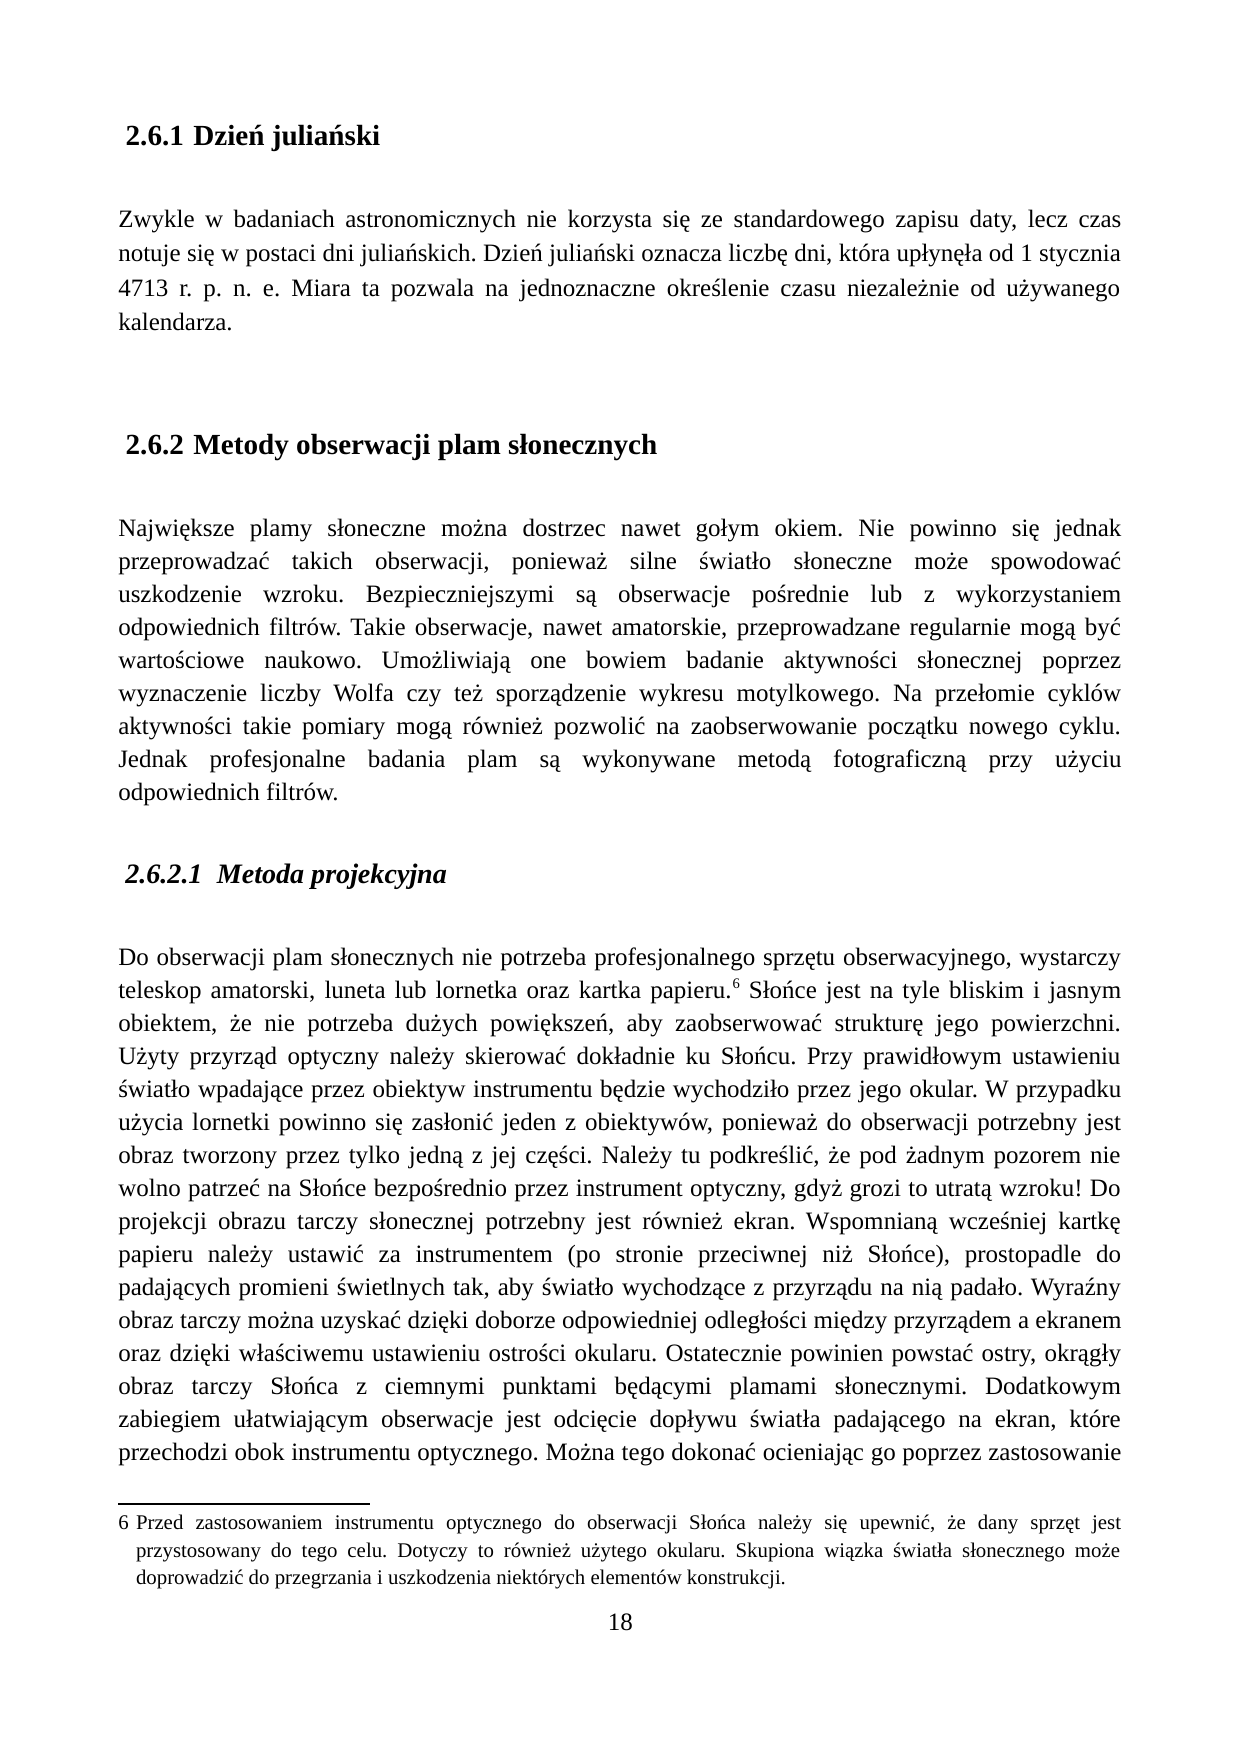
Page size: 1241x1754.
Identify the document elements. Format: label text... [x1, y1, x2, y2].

text Do obserwacji plam słonecznych nie potrzeba profesjonalnego sprzętu obserwacyjnego, wystarczy teleskop amatorski, luneta lub lornetka oraz kartka papieru. Słońce jest na tyle bliskim i jasnym obiektem, że nie potrzeba dużych powiększeń, aby zaobserwować strukturę jego powierzchni. Użyty przyrząd optyczny należy skierować dokładnie ku Słońcu. Przy prawidłowym ustawieniu światło wpadające przez obiektyw instrumentu będzie wychodziło przez jego okular. W przypadku użycia lornetki powinno się zasłonić jeden z obiektywów, ponieważ do obserwacji potrzebny jest obraz tworzony przez tylko jedną z jej części. Należy tu podkreślić, że pod żadnym pozorem nie wolno patrzeć na Słońce bezpośrednio przez instrument optyczny, gdyż grozi to utratą wzroku! Do projekcji obrazu tarczy słonecznej potrzebny jest również ekran. Wspomnianą wcześniej kartkę papieru należy ustawić za instrumentem (po stronie przeciwnej niż Słońce), prostopadle do padających promieni świetlnych tak, aby światło wychodzące z przyrządu na nią padało. Wyraźny obraz tarczy można uzyskać dzięki doborze odpowiedniej odległości między przyrządem a ekranem oraz dzięki właściwemu ustawieniu ostrości okularu. Ostatecznie powinien powstać ostry, okrągły obraz tarczy Słońca z ciemnymi punktami będącymi plamami słonecznymi. Dodatkowym zabiegiem ułatwiającym obserwacje jest odcięcie dopływu światła padającego na ekran, które przechodzi obok instrumentu optycznego. Można tego dokonać ocieniając go poprzez zastosowanie [118, 942, 1122, 1466]
subtitle Metoda projekcyjna [118, 858, 1122, 890]
text Największe plamy słoneczne można dostrzec nawet gołym okiem. Nie powinno się jednak przeprowadzać takich obserwacji, ponieważ silne światło słoneczne może spowodować uszkodzenie wzroku. Bezpieczniejszymi są obserwacje pośrednie lub z wykorzystaniem odpowiednich filtrów. Takie obserwacje, nawet amatorskie, przeprowadzane regularnie mogą być wartościowe naukowo. Umożliwiają one bowiem badanie aktywności słonecznej poprzez wyznaczenie liczby Wolfa czy też sporządzenie wykresu motylkowego. Na przełomie cyklów aktywności takie pomiary mogą również pozwolić na zaobserwowanie początku nowego cyklu. Jednak profesjonalne badania plam są wykonywane metodą fotograficzną przy użyciu odpowiednich filtrów. [118, 513, 1122, 806]
text Zwykle w badaniach astronomicznych nie korzysta się ze standardowego zapisu daty, lecz czas notuje się w postaci dni juliańskich. Dzień juliański oznacza liczbę dni, która upłynęła od 1 stycznia 4713 r. p. n. e. Miara ta pozwala na jednoznaczne określenie czasu niezależnie od używanego kalendarza. [118, 204, 1122, 336]
subtitle Metody obserwacji plam słonecznych [118, 427, 1122, 461]
subtitle Dzień juliański [118, 118, 1122, 152]
text Przed zastosowaniem instrumentu optycznego do obserwacji Słońca należy się upewnić, że dany sprzęt jest przystosowany do tego celu. Dotyczy to również użytego okularu. Skupiona wiązka światła słonecznego może doprowadzić do przegrzania i uszkodzenia niektórych elementów konstrukcji. [118, 1510, 1122, 1589]
